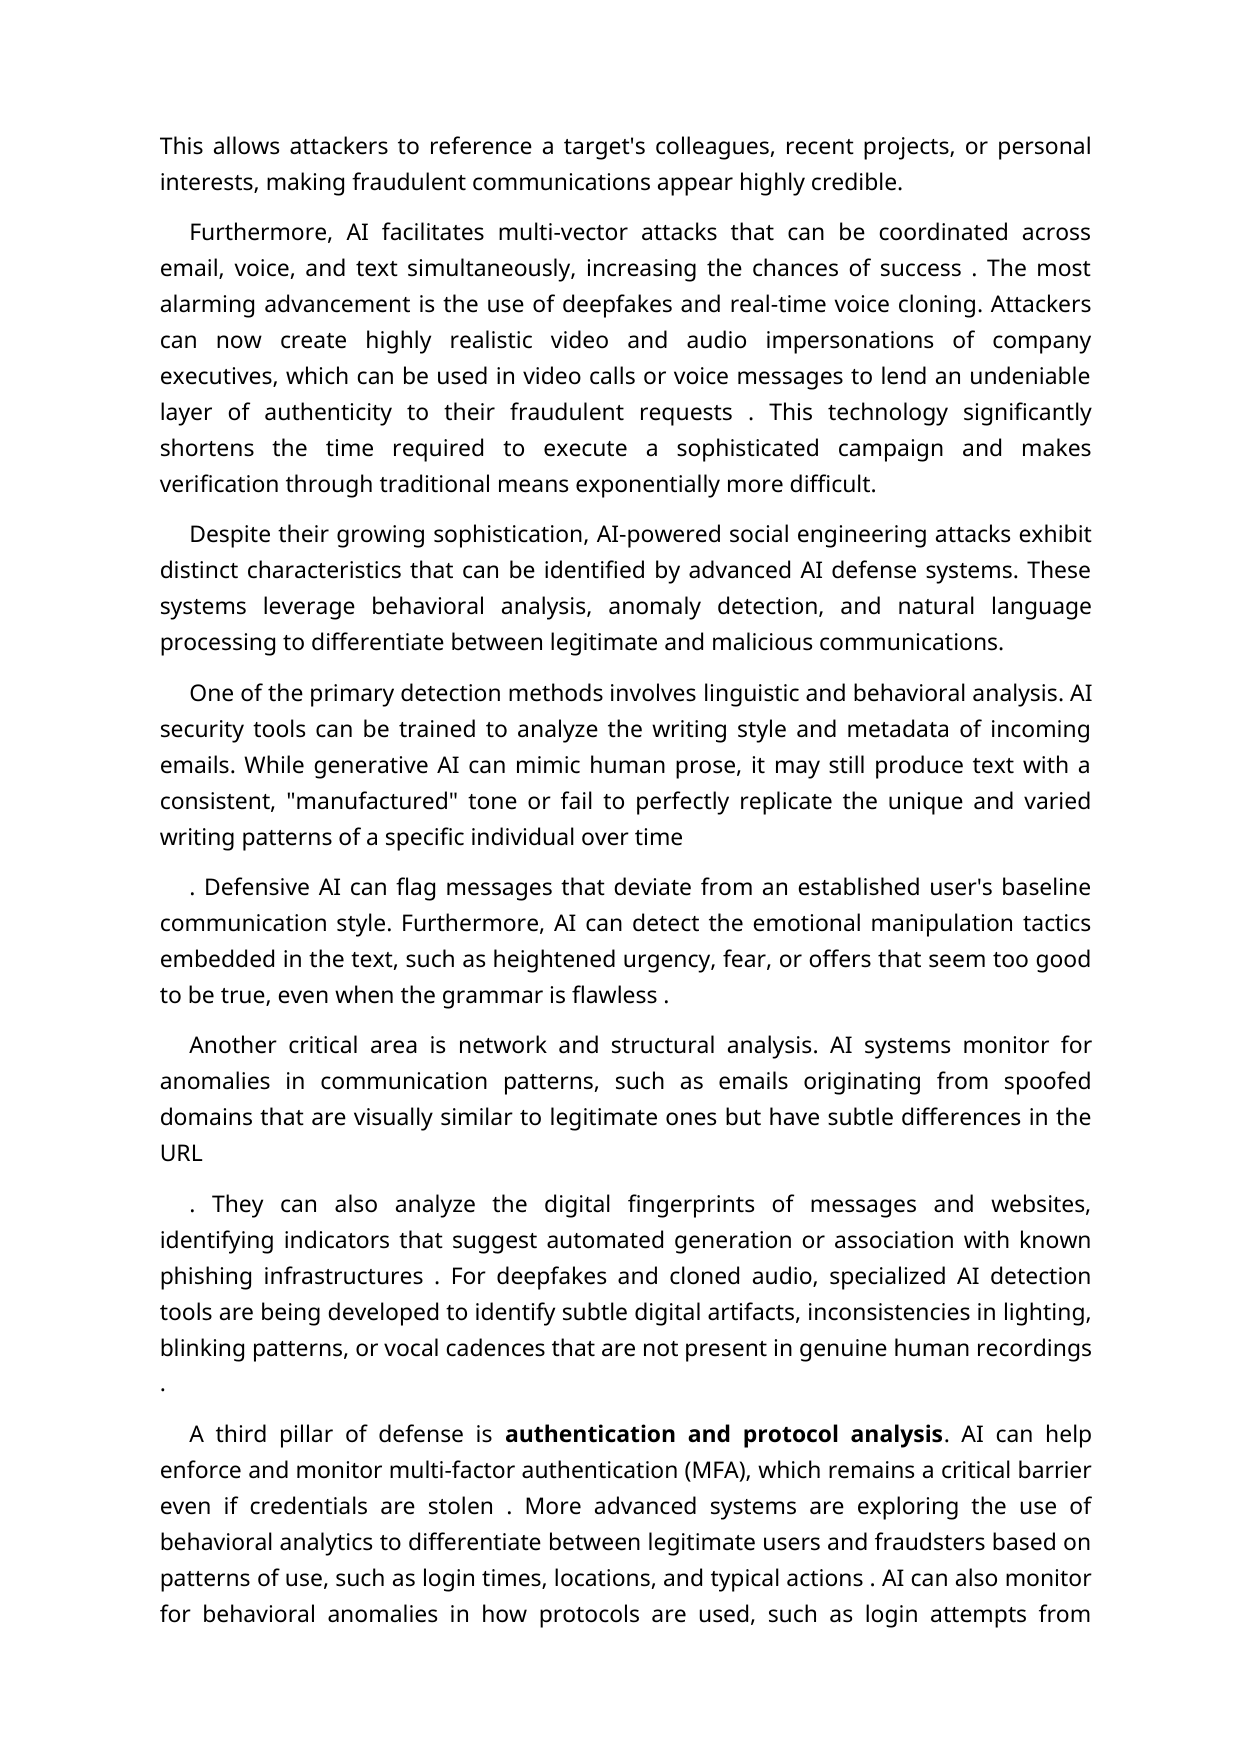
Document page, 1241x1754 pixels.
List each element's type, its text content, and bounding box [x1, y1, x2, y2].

text Despite their growing sophistication, AI-powered social engineering attacks exhibit distinct characteristics that can be identified by advanced AI defense systems. These systems leverage behavioral analysis, anomaly detection, and natural language processing to differentiate between legitimate and malicious communications. [159, 518, 1093, 657]
text Another critical area is network and structural analysis. AI systems monitor for anomalies in communication patterns, such as emails originating from spoofed domains that are visually similar to legitimate ones but have subtle differences in the URL [159, 1029, 1093, 1168]
text This allows attackers to reference a target's colleagues, recent projects, or personal interests, making fraudulent communications appear highly credible. [159, 130, 1093, 197]
text One of the primary detection methods involves linguistic and behavioral analysis. AI security tools can be trained to analyze the writing style and metadata of incoming emails. While generative AI can mimic human prose, it may still produce text with a consistent, "manufactured" tone or fail to perfectly replicate the unique and varied writing patterns of a specific individual over time [159, 677, 1093, 852]
text A third pillar of defense is authentication and protocol analysis. AI can help enforce and monitor multi-factor authentication (MFA), which remains a critical barrier even if credentials are stolen . More advanced systems are exploring the use of behavioral analytics to differentiate between legitimate users and fraudsters based on patterns of use, such as login times, locations, and typical actions . AI can also monitor for behavioral anomalies in how protocols are used, such as login attempts from [159, 1418, 1093, 1629]
text . They can also analyze the digital fingerprints of messages and websites, identifying indicators that suggest automated generation or association with known phishing infrastructures . For deepfakes and cloned audio, specialized AI detection tools are being developed to identify subtle digital artifacts, inconsistencies in lighting, blinking patterns, or vocal cadences that are not present in genuine human recordings . [159, 1188, 1093, 1399]
text Furthermore, AI facilitates multi-vector attacks that can be coordinated across email, voice, and text simultaneously, increasing the chances of success . The most alarming advancement is the use of deepfakes and real-time voice cloning. Attackers can now create highly realistic video and audio impersonations of company executives, which can be used in video calls or voice messages to lend an undeniable layer of authenticity to their fraudulent requests . This technology significantly shortens the time required to execute a sophisticated campaign and makes verification through traditional means exponentially more difficult. [159, 216, 1093, 499]
text . Defensive AI can flag messages that deviate from an established user's baseline communication style. Furthermore, AI can detect the emotional manipulation tactics embedded in the text, such as heightened urgency, fear, or offers that seem too good to be true, even when the grammar is flawless . [159, 871, 1093, 1010]
